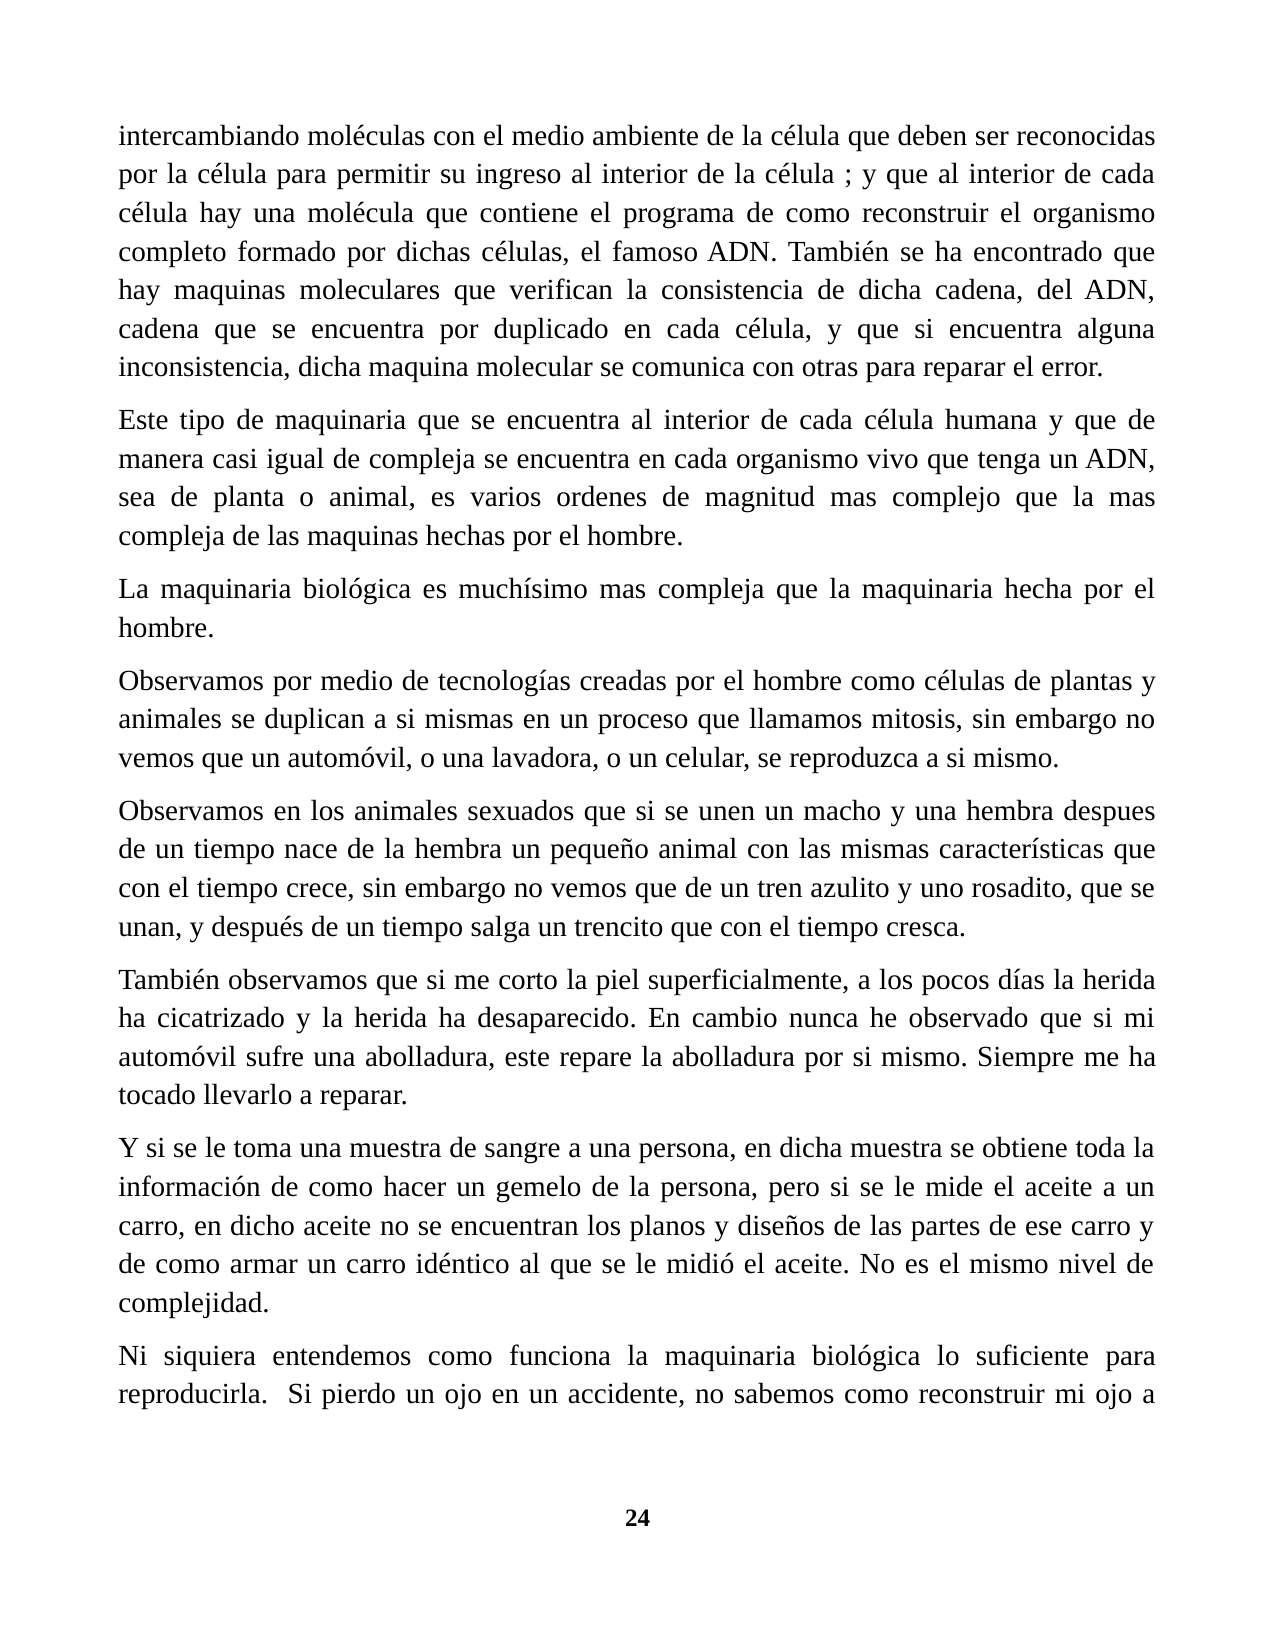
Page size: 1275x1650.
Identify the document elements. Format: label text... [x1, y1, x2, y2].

text Ni siquiera entendemos como funciona la maquinaria biológica lo suficiente para reproducirla. Si pierdo un ojo en un accidente, no sabemos como reconstruir mi ojo a [118, 1338, 1157, 1410]
text Y si se le toma una muestra de sangre a una persona, en dicha muestra se obtiene toda la información de como hacer un gemelo de la persona, pero si se le mide el aceite a un carro, en dicho aceite no se encuentran los planos y diseños de las partes de ese carro y de como armar un carro idéntico al que se le midió el aceite. No es el mismo nivel de complejidad. [118, 1131, 1157, 1318]
text Observamos por medio de tecnologías creadas por el hombre como células de plantas y animales se duplican a si mismas en un proceso que llamamos mitosis, sin embargo no vemos que un automóvil, o una lavadora, o un celular, se reproduzca a si mismo. [118, 663, 1157, 773]
text La maquinaria biológica es muchísimo mas compleja que la maquinaria hecha por el hombre. [118, 571, 1157, 643]
text Este tipo de maquinaria que se encuentra al interior de cada célula humana y que de manera casi igual de compleja se encuentra en cada organismo vivo que tenga un ADN, sea de planta o animal, es varios ordenes de magnitud mas complejo que la mas compleja de las maquinas hechas por el hombre. [118, 402, 1157, 552]
text intercambiando moléculas con el medio ambiente de la célula que deben ser reconocidas por la célula para permitir su ingreso al interior de la célula ; y que al interior de cada célula hay una molécula que contiene el programa de como reconstruir el organismo completo formado por dichas células, el famoso ADN. También se ha encontrado que hay maquinas moleculares que verifican la consistencia de dicha cadena, del ADN, cadena que se encuentra por duplicado en cada célula, y que si encuentra alguna inconsistencia, dicha maquina molecular se comunica con otras para reparar el error. [118, 118, 1157, 383]
text Observamos en los animales sexuados que si se unen un macho y una hembra despues de un tiempo nace de la hembra un pequeño animal con las mismas características que con el tiempo crece, sin embargo no vemos que de un tren azulito y uno rosadito, que se unan, y después de un tiempo salga un trencito que con el tiempo cresca. [118, 793, 1157, 942]
text También observamos que si me corto la piel superficialmente, a los pocos días la herida ha cicatrizado y la herida ha desaparecido. En cambio nunca he observado que si mi automóvil sufre una abolladura, este repare la abolladura por si mismo. Siempre me ha tocado llevarlo a reparar. [118, 962, 1157, 1111]
